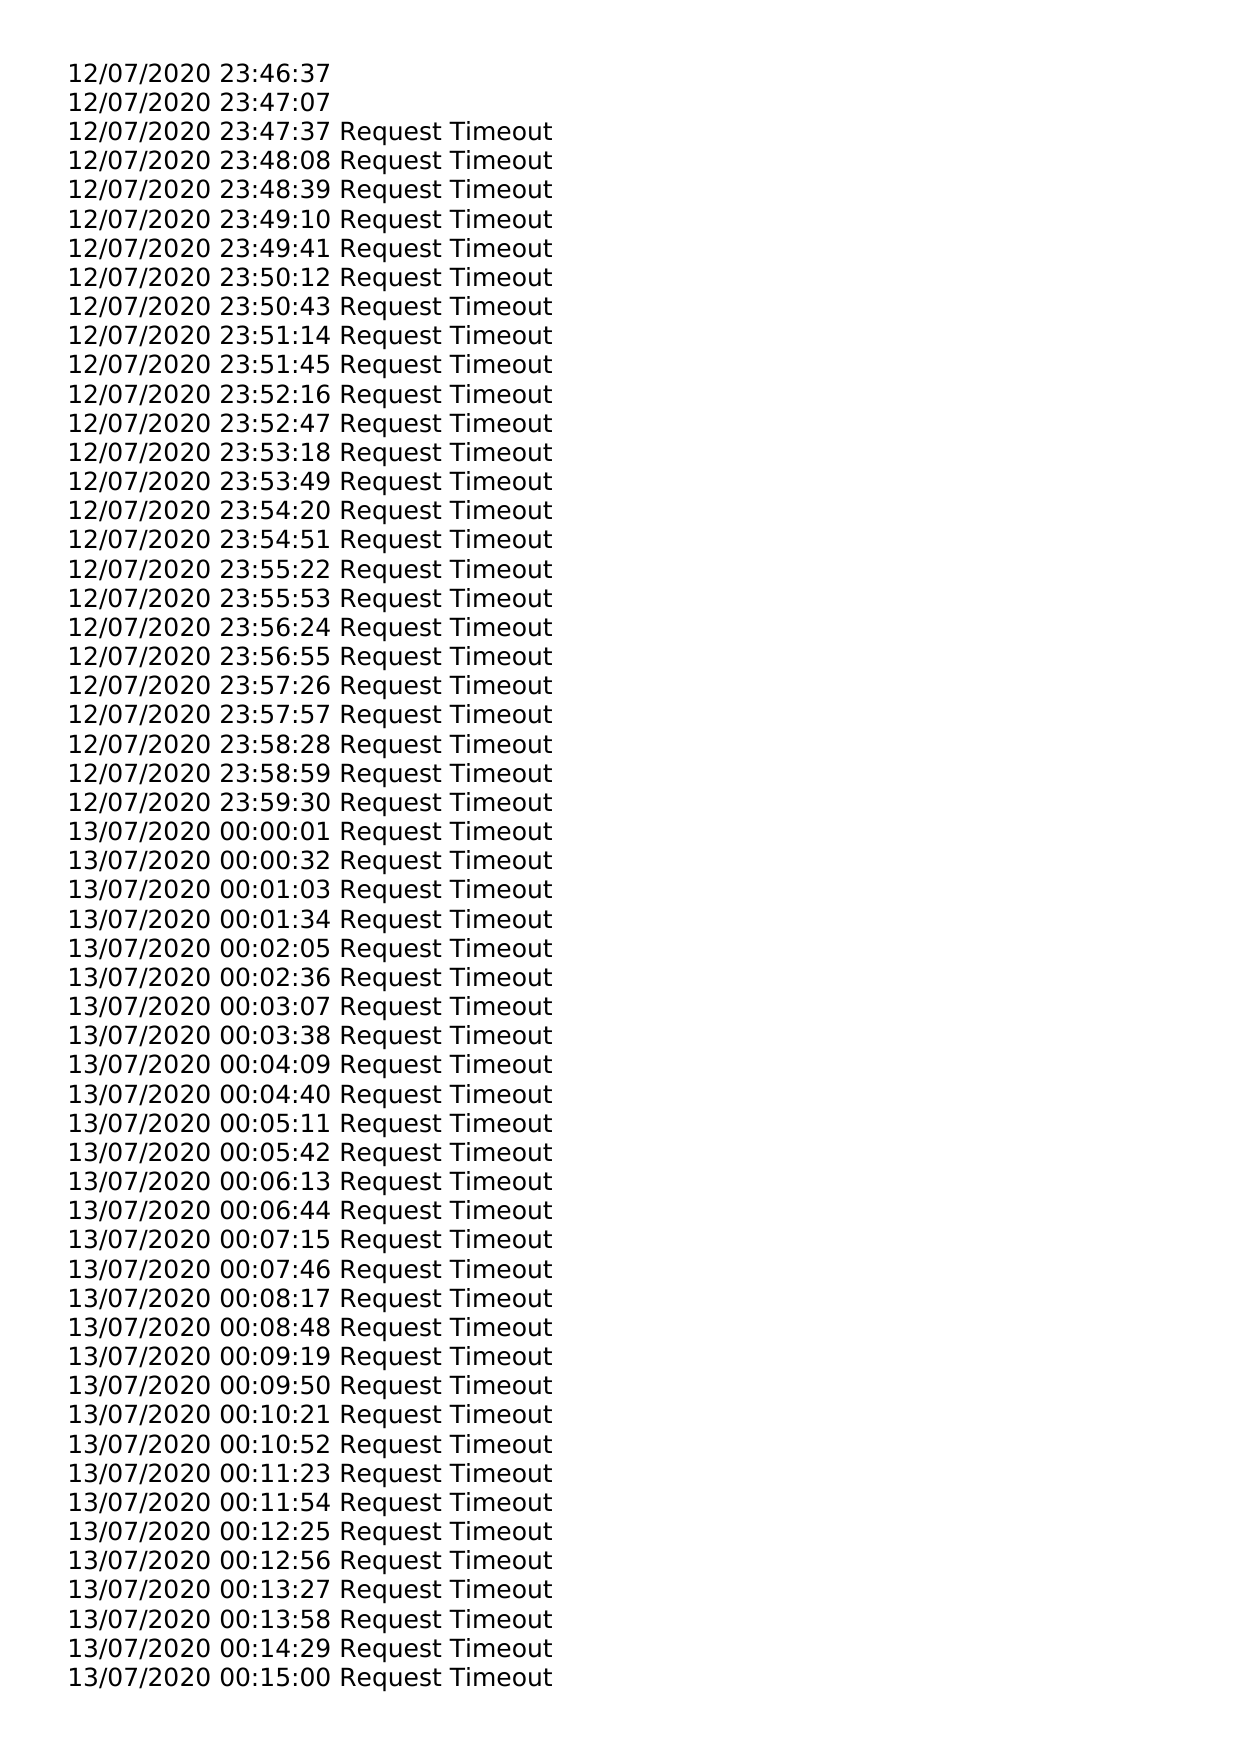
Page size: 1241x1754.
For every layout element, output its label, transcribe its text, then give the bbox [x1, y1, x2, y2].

text 12/07/2020 23:46:37 12/07/2020 23:47:07 12/07/2020 23:47:37 Request Timeout 12/07/2020 23:48:08 Request Timeout 12/07/2020 23:48:39 Request Timeout 12/07/2020 23:49:10 Request Timeout 12/07/2020 23:49:41 Request Timeout 12/07/2020 23:50:12 Request Timeout 12/07/2020 23:50:43 Request Timeout 12/07/2020 23:51:14 Request Timeout 12/07/2020 23:51:45 Request Timeout 12/07/2020 23:52:16 Request Timeout 12/07/2020 23:52:47 Request Timeout 12/07/2020 23:53:18 Request Timeout 12/07/2020 23:53:49 Request Timeout 12/07/2020 23:54:20 Request Timeout 12/07/2020 23:54:51 Request Timeout 12/07/2020 23:55:22 Request Timeout 12/07/2020 23:55:53 Request Timeout 12/07/2020 23:56:24 Request Timeout 12/07/2020 23:56:55 Request Timeout 12/07/2020 23:57:26 Request Timeout 12/07/2020 23:57:57 Request Timeout 12/07/2020 23:58:28 Request Timeout 12/07/2020 23:58:59 Request Timeout 12/07/2020 23:59:30 Request Timeout 13/07/2020 00:00:01 Request Timeout 13/07/2020 00:00:32 Request Timeout 13/07/2020 00:01:03 Request Timeout 13/07/2020 00:01:34 Request Timeout 13/07/2020 00:02:05 Request Timeout 13/07/2020 00:02:36 Request Timeout 13/07/2020 00:03:07 Request Timeout 13/07/2020 00:03:38 Request Timeout 13/07/2020 00:04:09 Request Timeout 13/07/2020 00:04:40 Request Timeout 13/07/2020 00:05:11 Request Timeout 13/07/2020 00:05:42 Request Timeout 13/07/2020 00:06:13 Request Timeout 13/07/2020 00:06:44 Request Timeout 13/07/2020 00:07:15 Request Timeout 13/07/2020 00:07:46 Request Timeout 13/07/2020 00:08:17 Request Timeout 13/07/2020 00:08:48 Request Timeout 13/07/2020 00:09:19 Request Timeout 13/07/2020 00:09:50 Request Timeout 13/07/2020 00:10:21 Request Timeout 13/07/2020 00:10:52 Request Timeout 13/07/2020 00:11:23 Request Timeout 13/07/2020 00:11:54 Request Timeout 13/07/2020 00:12:25 Request Timeout 13/07/2020 00:12:56 Request Timeout 13/07/2020 00:13:27 Request Timeout 13/07/2020 00:13:58 Request Timeout 13/07/2020 00:14:29 Request Timeout 13/07/2020 00:15:00 Request Timeout [59, 59, 1181, 1692]
